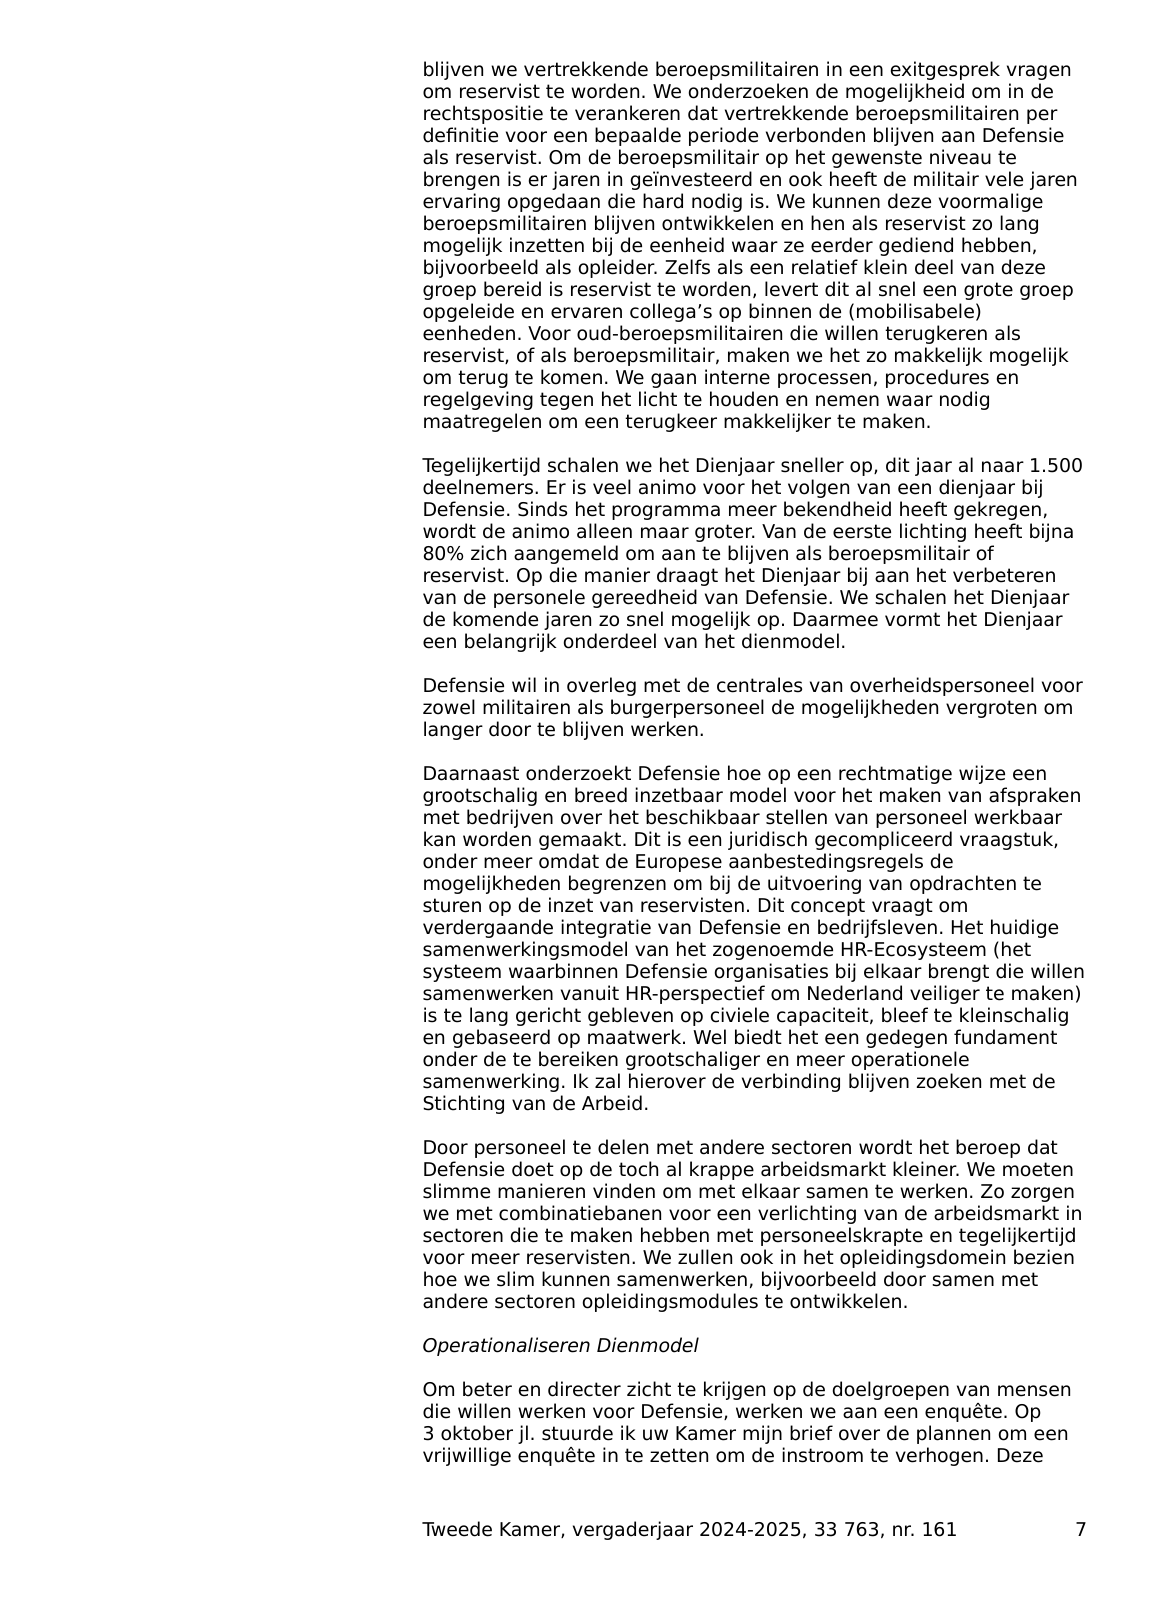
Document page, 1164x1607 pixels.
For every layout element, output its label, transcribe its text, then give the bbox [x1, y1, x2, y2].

text Door personeel te delen met andere sectoren wordt het beroep dat Defensie doet op de toch al krappe arbeidsmarkt kleiner. We moeten slimme manieren vinden om met elkaar samen te werken. Zo zorgen we met combinatiebanen voor een verlichting van de arbeidsmarkt in sectoren die te maken hebben met personeelskrapte en tegelijkertijd voor meer reservisten. We zullen ook in het opleidingsdomein bezien hoe we slim kunnen samenwerken, bijvoorbeeld door samen met andere sectoren opleidingsmodules te ontwikkelen. [422, 1137, 1087, 1313]
text Om beter en directer zicht te krijgen op de doelgroepen van mensen die willen werken voor Defensie, werken we aan een enquête. Op 3 oktober jl. stuurde ik uw Kamer mijn brief over de plannen om een vrijwillige enquête in te zetten om de instroom te verhogen. Deze [422, 1379, 1087, 1467]
text Tegelijkertijd schalen we het Dienjaar sneller op, dit jaar al naar 1.500 deelnemers. Er is veel animo voor het volgen van een dienjaar bij Defensie. Sinds het programma meer bekendheid heeft gekregen, wordt de animo alleen maar groter. Van de eerste lichting heeft bijna 80% zich aangemeld om aan te blijven als beroepsmilitair of reservist. Op die manier draagt het Dienjaar bij aan het verbeteren van de personele gereedheid van Defensie. We schalen het Dienjaar de komende jaren zo snel mogelijk op. Daarmee vormt het Dienjaar een belangrijk onderdeel van het dienmodel. [422, 455, 1087, 653]
text blijven we vertrekkende beroepsmilitairen in een exitgesprek vragen om reservist te worden. We onderzoeken de mogelijkheid om in de rechtspositie te verankeren dat vertrekkende beroepsmilitairen per definitie voor een bepaalde periode verbonden blijven aan Defensie als reservist. Om de beroepsmilitair op het gewenste niveau te brengen is er jaren in geïnvesteerd en ook heeft de militair vele jaren ervaring opgedaan die hard nodig is. We kunnen deze voormalige beroepsmilitairen blijven ontwikkelen en hen als reservist zo lang mogelijk inzetten bij de eenheid waar ze eerder gediend hebben, bijvoorbeeld als opleider. Zelfs als een relatief klein deel van deze groep bereid is reservist te worden, levert dit al snel een grote groep opgeleide en ervaren collega’s op binnen de (mobilisabele) eenheden. Voor oud-beroepsmilitairen die willen terugkeren als reservist, of als beroepsmilitair, maken we het zo makkelijk mogelijk om terug te komen. We gaan interne processen, procedures en regelgeving tegen het licht te houden en nemen waar nodig maatregelen om een terugkeer makkelijker te maken. [422, 59, 1087, 433]
text Daarnaast onderzoekt Defensie hoe op een rechtmatige wijze een grootschalig en breed inzetbaar model voor het maken van afspraken met bedrijven over het beschikbaar stellen van personeel werkbaar kan worden gemaakt. Dit is een juridisch gecompliceerd vraagstuk, onder meer omdat de Europese aanbestedingsregels de mogelijkheden begrenzen om bij de uitvoering van opdrachten te sturen op de inzet van reservisten. Dit concept vraagt om verdergaande integratie van Defensie en bedrijfsleven. Het huidige samenwerkingsmodel van het zogenoemde HR-Ecosysteem (het systeem waarbinnen Defensie organisaties bij elkaar brengt die willen samenwerken vanuit HR-perspectief om Nederland veiliger te maken) is te lang gericht gebleven op civiele capaciteit, bleef te kleinschalig en gebaseerd op maatwerk. Wel biedt het een gedegen fundament onder de te bereiken grootschaliger en meer operationele samenwerking. Ik zal hierover de verbinding blijven zoeken met de Stichting van de Arbeid. [422, 763, 1087, 1115]
text Defensie wil in overleg met de centrales van overheidspersoneel voor zowel militairen als burgerpersoneel de mogelijkheden vergroten om langer door te blijven werken. [422, 675, 1087, 741]
subtitle Operationaliseren Dienmodel [422, 1335, 1087, 1357]
